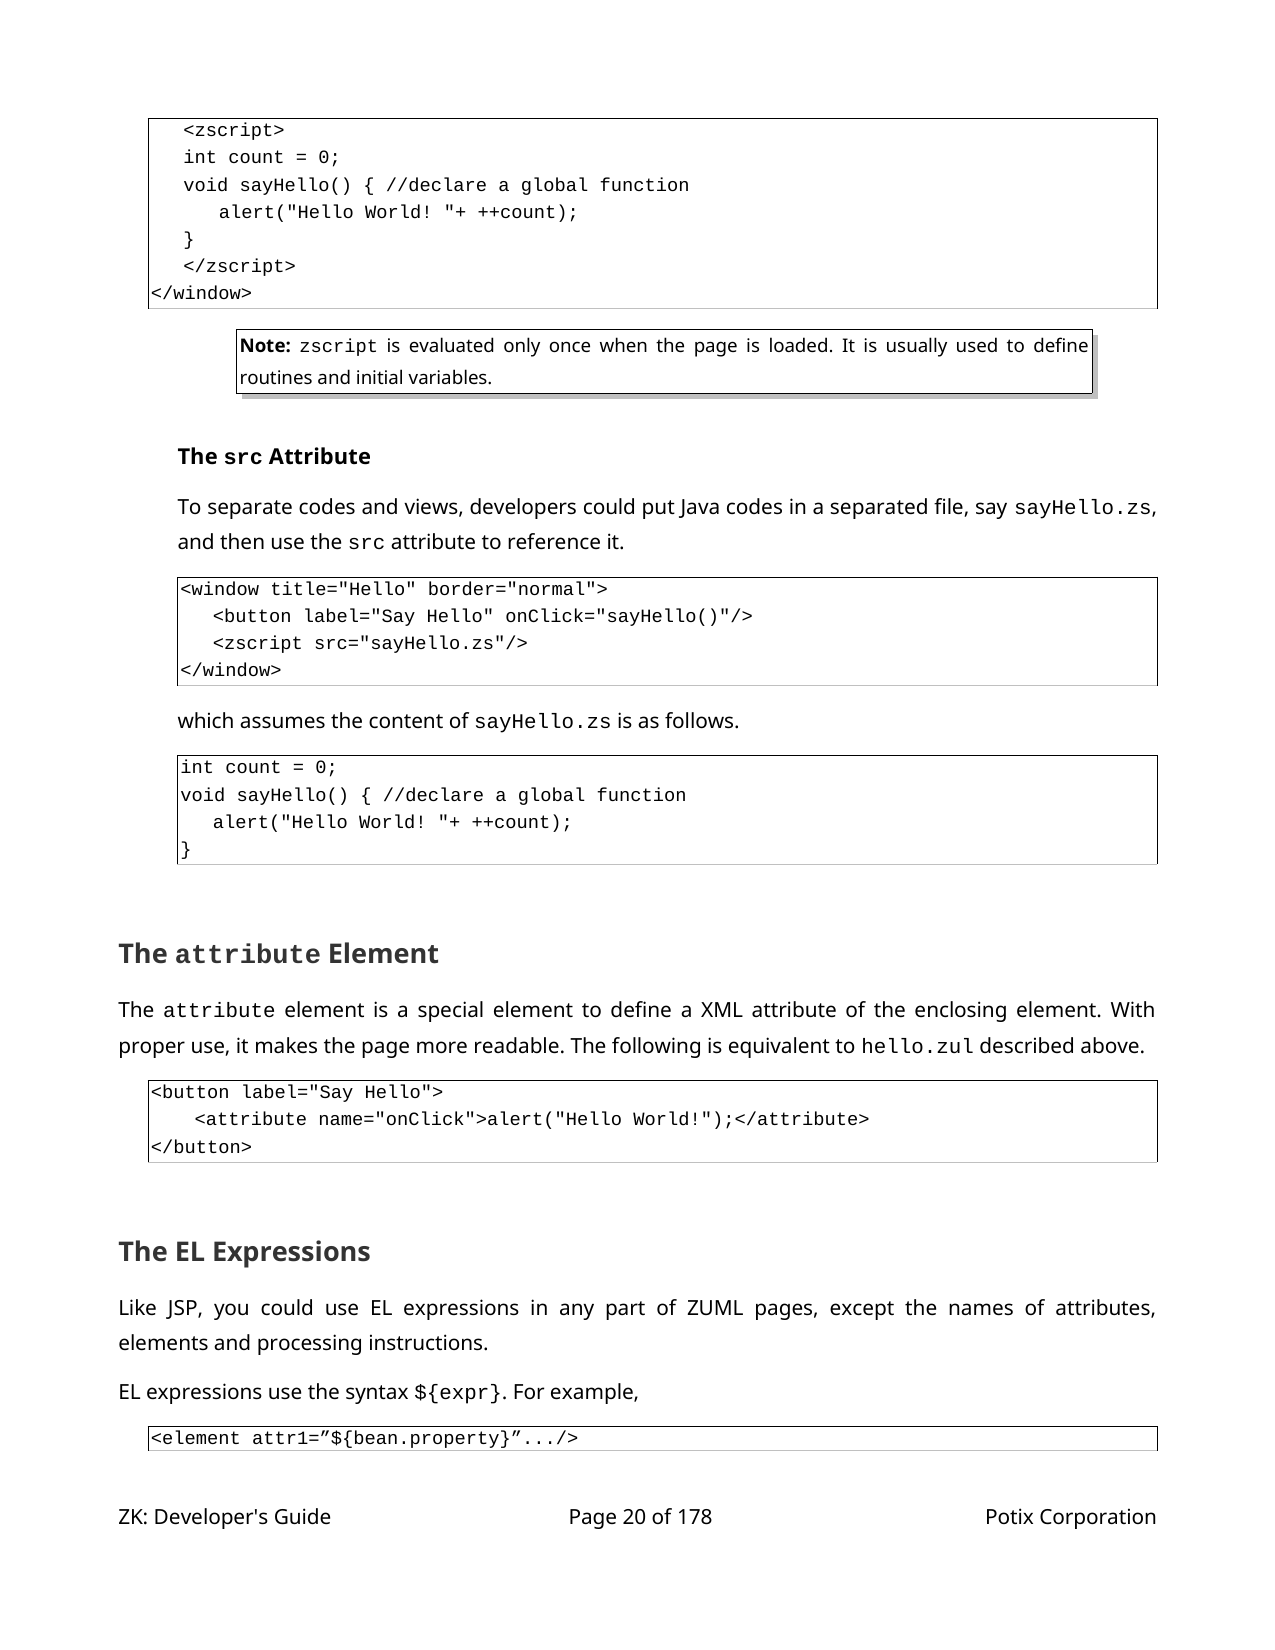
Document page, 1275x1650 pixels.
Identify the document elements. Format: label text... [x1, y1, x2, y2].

text <window title="Hello" border="normal"> [178, 578, 1157, 601]
subtitle The attribute Element [118, 935, 1157, 972]
text alert("Hello World! "+ ++count); [149, 200, 1157, 224]
text } [178, 837, 1157, 864]
text void sayHello() { //declare a global function [178, 782, 1157, 807]
text <zscript> [149, 119, 1157, 142]
text </button> [149, 1134, 1157, 1162]
text To separate codes and views, developers could put Java codes in a separated file, say sayHello.zs, and then use the src attribute to reference it. [177, 492, 1157, 556]
text Like JSP, you could use EL expressions in any part of ZUML pages, except the names of attributes, elements and processing instructions. [118, 1293, 1157, 1356]
text <attribute name="onClick">alert("Hello World!");</attribute> [149, 1107, 1157, 1132]
subtitle The src Attribute [177, 441, 1157, 471]
text <button label="Say Hello"> [149, 1081, 1157, 1104]
text Note: zscript is evaluated only once when the page is loaded. It is usually used to define routines and initial variables. [237, 330, 1092, 393]
text </zscript> [149, 254, 1157, 278]
text } [149, 227, 1157, 251]
text int count = 0; [178, 756, 1157, 779]
text The attribute element is a special element to define a XML attribute of the enclosing element. With proper use, it makes the page more readable. The following is equivalent to hello.zul described above. [118, 995, 1157, 1059]
text which assumes the content of sayHello.zs is as follows. [177, 706, 1157, 735]
text int count = 0; [149, 145, 1157, 169]
text </window> [178, 658, 1157, 685]
text </window> [149, 281, 1157, 308]
text void sayHello() { //declare a global function [149, 172, 1157, 197]
text <element attr1=”${bean.property}”.../> [149, 1427, 1157, 1450]
text alert("Hello World! "+ ++count); [178, 810, 1157, 834]
text <button label="Say Hello" onClick="sayHello()"/> [178, 604, 1157, 628]
subtitle The EL Expressions [118, 1233, 1157, 1269]
text EL expressions use the syntax ${expr}. For example, [118, 1377, 1157, 1406]
text <zscript src="sayHello.zs"/> [178, 631, 1157, 655]
